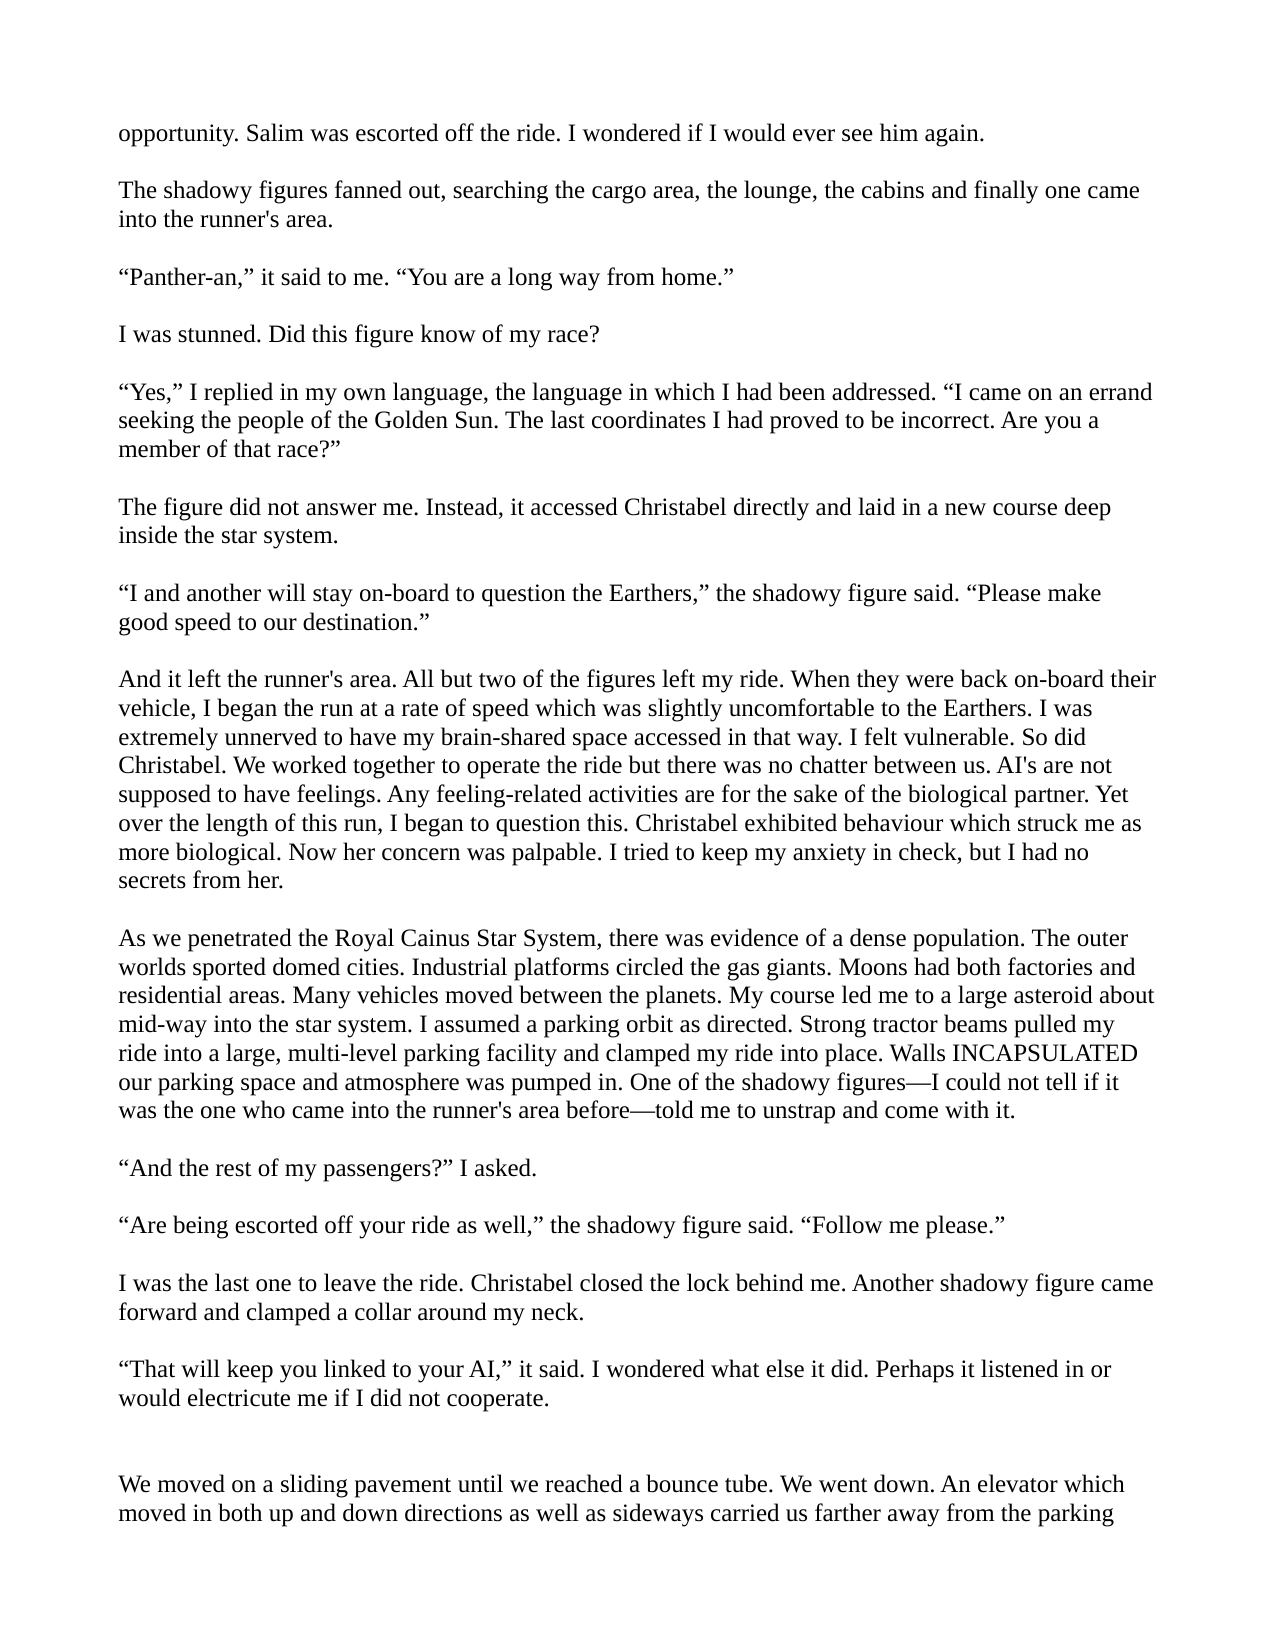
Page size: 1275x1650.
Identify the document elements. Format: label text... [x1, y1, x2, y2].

text opportunity. Salim was escorted off the ride. I wondered if I would ever see him again. [118, 118, 1157, 147]
text As we penetrated the Royal Cainus Star System, there was evidence of a dense population. The outer worlds sported domed cities. Industrial platforms circled the gas giants. Moons had both factories and residential areas. Many vehicles moved between the planets. My course led me to a large asteroid about mid-way into the star system. I assumed a parking orbit as directed. Strong tractor beams pulled my ride into a large, multi-level parking facility and clamped my ride into place. Walls INCAPSULATED our parking space and atmosphere was pumped in. One of the shadowy figures—I could not tell if it was the one who came into the runner's area before—told me to unstrap and come with it. [118, 923, 1157, 1124]
text And it left the runner's area. All but two of the figures left my ride. When they were back on-board their vehicle, I began the run at a rate of speed which was slightly uncomfortable to the Earthers. I was extremely unnerved to have my brain-shared space accessed in that way. I felt vulnerable. So did Christabel. We worked together to operate the ride but there was no chatter between us. AI's are not supposed to have feelings. Any feeling-related activities are for the sake of the biological partner. Yet over the length of this run, I began to question this. Christabel exhibited behaviour which struck me as more biological. Now her concern was palpable. I tried to keep my anxiety in check, but I had no secrets from her. [118, 664, 1157, 894]
text “And the rest of my passengers?” I asked. [118, 1153, 1157, 1182]
text “Yes,” I replied in my own language, the language in which I had been addressed. “I came on an errand seeking the people of the Golden Sun. The last coordinates I had proved to be incorrect. Are you a member of that race?” [118, 377, 1157, 463]
text The figure did not answer me. Instead, it accessed Christabel directly and laid in a new course deep inside the star system. [118, 492, 1157, 549]
text The shadowy figures fanned out, searching the cargo area, the lounge, the cabins and finally one came into the runner's area. [118, 176, 1157, 233]
text “Panther-an,” it said to me. “You are a long way from home.” [118, 262, 1157, 291]
text “That will keep you linked to your AI,” it said. I wondered what else it did. Perhaps it listened in or would electricute me if I did not cooperate. [118, 1354, 1157, 1412]
text We moved on a sliding pavement until we reached a bounce tube. We went down. An elevator which moved in both up and down directions as well as sideways carried us farther away from the parking [118, 1469, 1157, 1527]
text “I and another will stay on-board to question the Earthers,” the shadowy figure said. “Please make good speed to our destination.” [118, 578, 1157, 636]
text I was stunned. Did this figure know of my race? [118, 319, 1157, 348]
text I was the last one to leave the ride. Christabel closed the lock behind me. Another shadowy figure came forward and clamped a collar around my neck. [118, 1268, 1157, 1326]
text “Are being escorted off your ride as well,” the shadowy figure said. “Follow me please.” [118, 1211, 1157, 1239]
